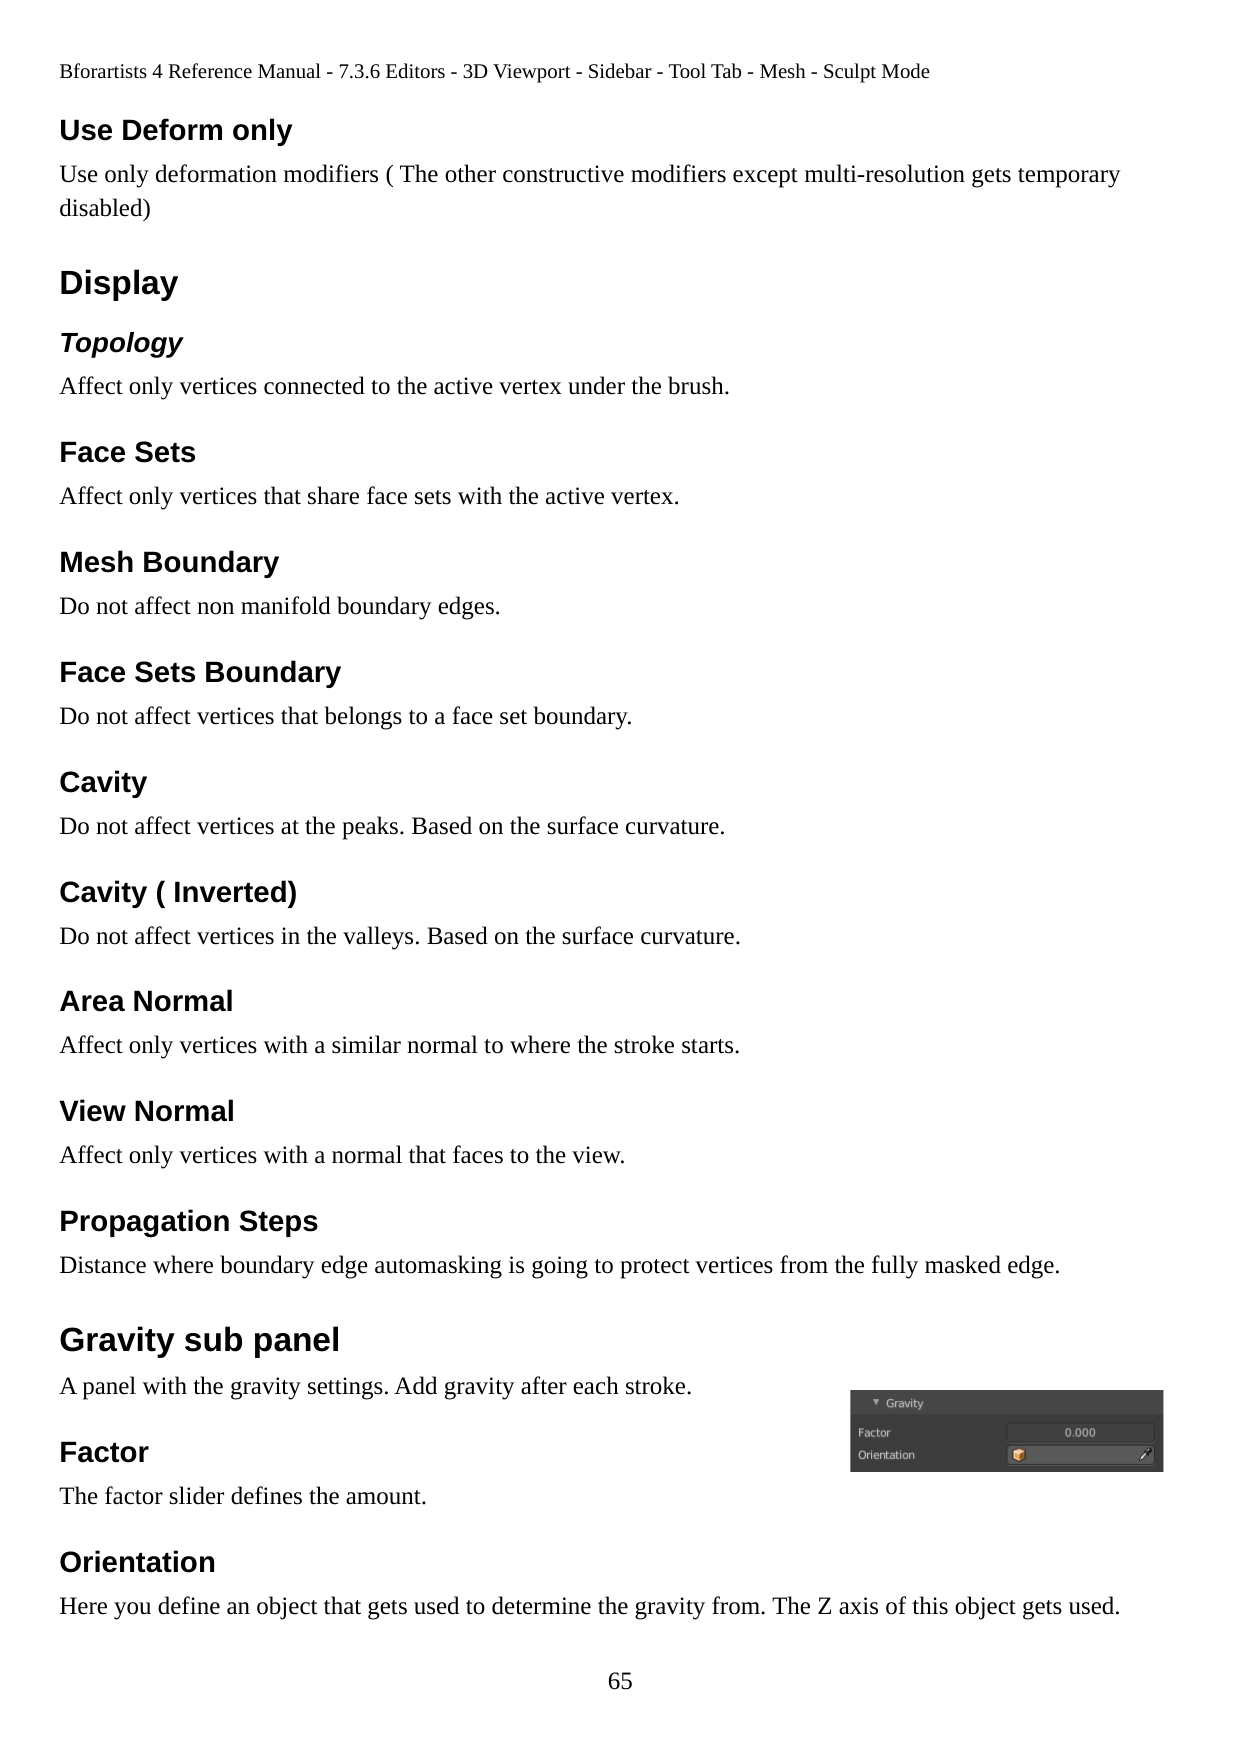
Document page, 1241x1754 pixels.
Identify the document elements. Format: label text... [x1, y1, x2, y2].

text Distance where boundary edge automasking is going to protect vertices from the fully masked edge. [59, 1250, 1181, 1279]
text Do not affect non manifold boundary edges. [59, 591, 1181, 620]
subtitle Gravity sub panel [59, 1320, 1181, 1359]
picture [850, 1390, 1164, 1472]
subtitle Area Normal [59, 984, 1181, 1018]
subtitle Mesh Boundary [59, 545, 1181, 578]
subtitle Cavity [59, 764, 1181, 798]
text Do not affect vertices in the valleys. Based on the surface curvature. [59, 921, 1181, 949]
text Do not affect vertices at the peaks. Based on the surface curvature. [59, 811, 1181, 839]
subtitle Face Sets Boundary [59, 655, 1181, 688]
subtitle [1164, 1435, 1181, 1469]
subtitle Orientation [59, 1545, 1181, 1579]
text Here you define an object that gets used to determine the gravity from. The Z axis of this object gets used. [59, 1591, 1181, 1620]
text Affect only vertices connected to the active vertex under the brush. [59, 371, 1181, 400]
text Do not affect vertices that belongs to a face set boundary. [59, 701, 1181, 730]
text The factor slider defines the amount. [59, 1481, 1181, 1510]
text Affect only vertices with a normal that faces to the view. [59, 1141, 1181, 1169]
subtitle Cavity ( Inverted) [59, 874, 1181, 908]
subtitle Use Deform only [59, 113, 1181, 146]
subtitle View Normal [59, 1094, 1181, 1128]
text A panel with the gravity settings. Add gravity after each stroke. [59, 1371, 1181, 1400]
subtitle Display [59, 263, 1181, 302]
subtitle Topology [59, 327, 1181, 359]
subtitle Propagation Steps [59, 1204, 1181, 1238]
text Use only deformation modifiers ( The other constructive modifiers except multi-resolution gets temporary disabled) [59, 159, 1181, 222]
text Affect only vertices that share face sets with the active vertex. [59, 481, 1181, 510]
subtitle Factor [59, 1435, 850, 1469]
subtitle Face Sets [59, 435, 1181, 469]
text Affect only vertices with a similar normal to where the stroke starts. [59, 1031, 1181, 1059]
